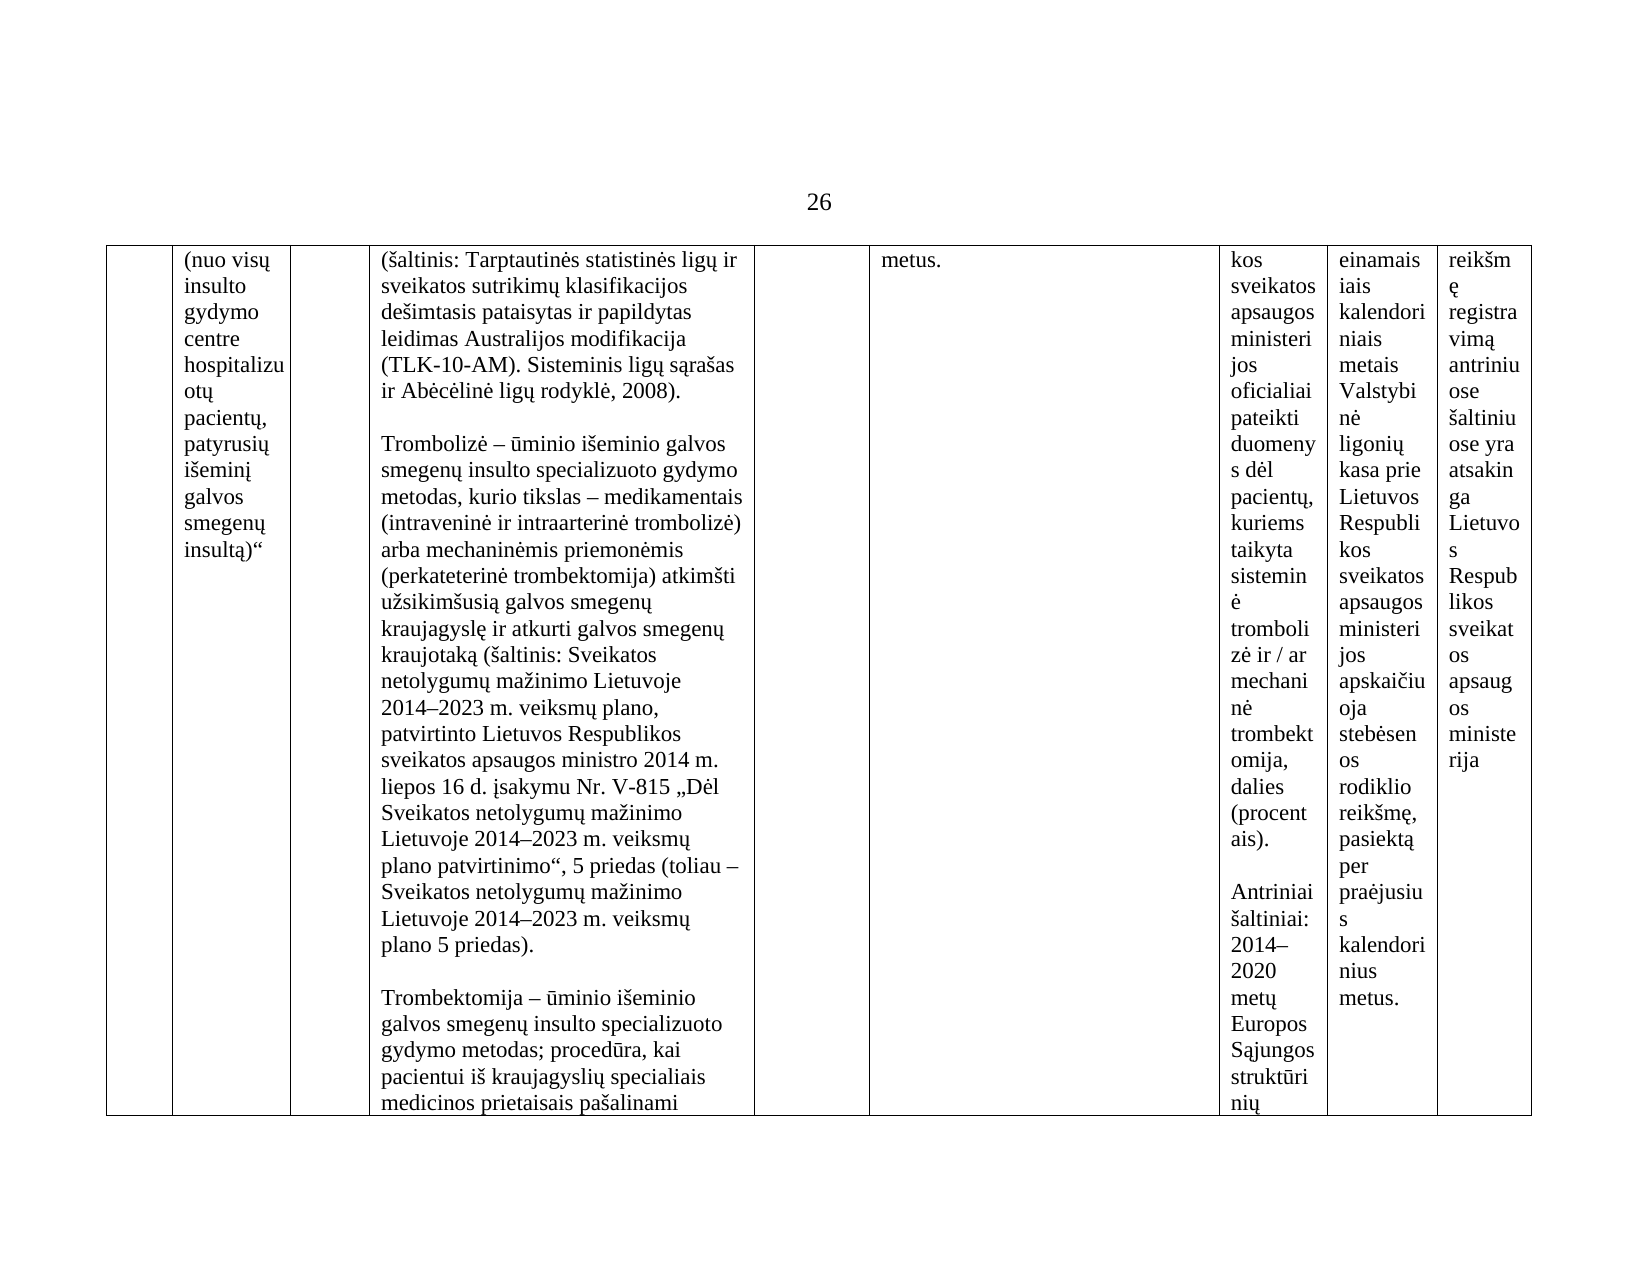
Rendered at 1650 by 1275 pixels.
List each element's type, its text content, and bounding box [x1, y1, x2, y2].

table_cell reikšmę registravimą antriniuose šaltiniuose yra atsakinga Lietuvos Respublikos sveikatos apsaugos ministerija [1438, 246, 1531, 1115]
table_cell (šaltinis: Tarptautinės statistinės ligų ir sveikatos sutrikimų klasifikacijos dešimtasis pataisytas ir papildytas leidimas Australijos modifikacija (TLK-10-AM). Sisteminis ligų sąrašas ir Abėcėlinė ligų rodyklė, 2008). Trombolizė – ūminio išeminio galvos smegenų insulto specializuoto gydymo metodas, kurio tikslas – medikamentais (intraveninė ir intraarterinė trombolizė) arba mechaninėmis priemonėmis (perkateterinė trombektomija) atkimšti užsikimšusią galvos smegenų kraujagyslę ir atkurti galvos smegenų kraujotaką (šaltinis: Sveikatos netolygumų mažinimo Lietuvoje 2014–2023 m. veiksmų plano, patvirtinto Lietuvos Respublikos sveikatos apsaugos ministro 2014 m. liepos 16 d. įsakymu Nr. V-815 „Dėl Sveikatos netolygumų mažinimo Lietuvoje 2014–2023 m. veiksmų plano patvirtinimo“, 5 priedas (toliau – Sveikatos netolygumų mažinimo Lietuvoje 2014–2023 m. veiksmų plano 5 priedas). Trombektomija – ūminio išeminio galvos smegenų insulto specializuoto gydymo metodas; procedūra, kai pacientui iš kraujagyslių specialiais medicinos prietaisais pašalinami [370, 246, 754, 1115]
table_cell [755, 246, 869, 1115]
table_cell (nuo visų insulto gydymo centre hospitalizuotų pacientų, patyrusių išeminį galvos smegenų insultą)“ [173, 246, 290, 1115]
table_cell [107, 246, 172, 1115]
table_cell einamaisiais kalendoriniais metais Valstybinė ligonių kasa prie Lietuvos Respublikos sveikatos apsaugos ministerijos apskaičiuoja stebėsenos rodiklio reikšmę, pasiektą per praėjusius kalendorinius metus. [1328, 246, 1437, 1115]
table_cell [291, 246, 369, 1115]
table_cell kos sveikatos apsaugos ministerijos oficialiai pateikti duomenys dėl pacientų, kuriems taikyta sisteminė trombolizė ir / ar mechaninė trombektomija, dalies (procentais). Antriniai šaltiniai: 2014–2020 metų Europos Sąjungos struktūrinių [1220, 246, 1327, 1115]
table_cell metus. [870, 246, 1219, 1115]
